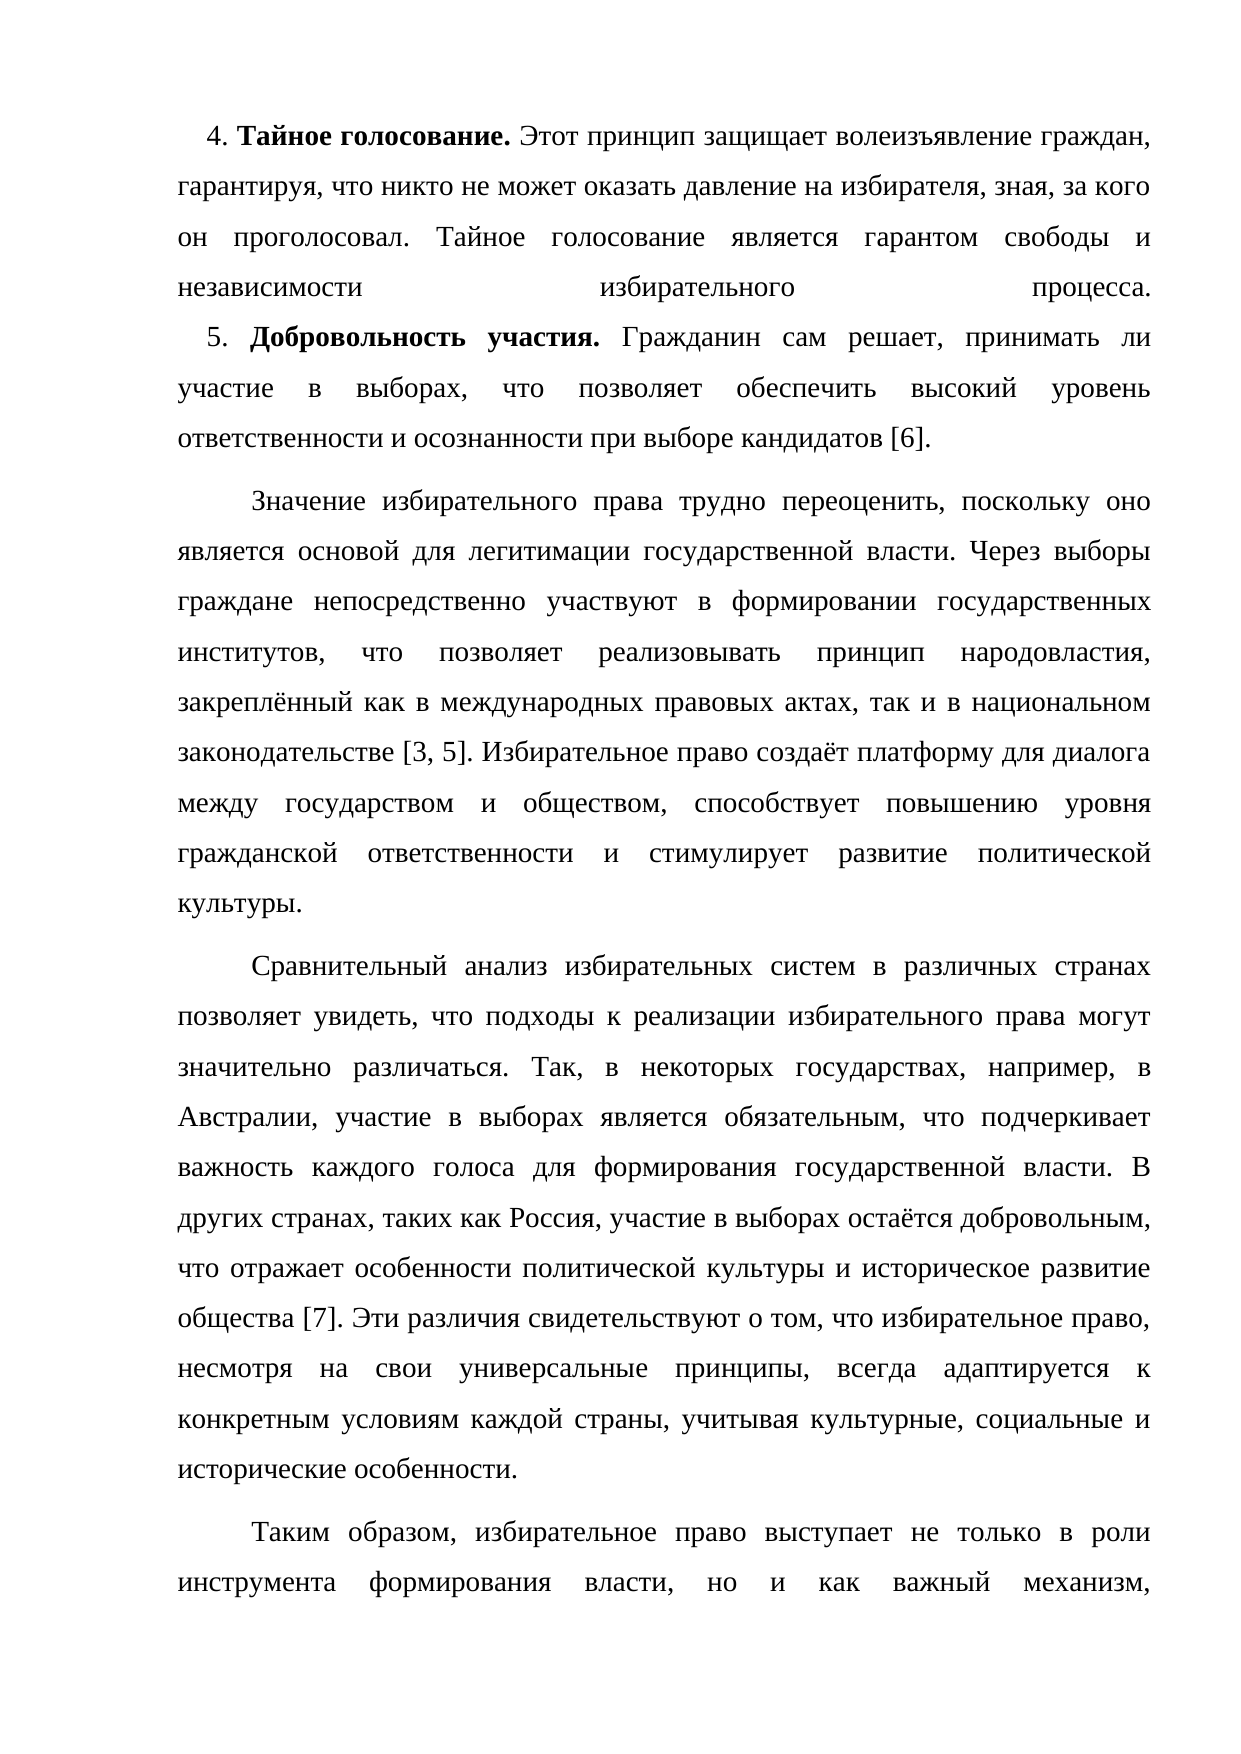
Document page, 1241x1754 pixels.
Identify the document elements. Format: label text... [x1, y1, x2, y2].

text 4. Тайное голосование. Этот принцип защищает волеизъявление граждан, гарантируя, что никто не может оказать давление на избирателя, зная, за кого он проголосовал. Тайное голосование является гарантом свободы и независимости избирательного процесса. 5. Добровольность участия. Гражданин сам решает, принимать ли участие в выборах, что позволяет обеспечить высокий уровень ответственности и осознанности при выборе кандидатов [6]. [177, 118, 1152, 453]
text Сравнительный анализ избирательных систем в различных странах позволяет увидеть, что подходы к реализации избирательного права могут значительно различаться. Так, в некоторых государствах, например, в Австралии, участие в выборах является обязательным, что подчеркивает важность каждого голоса для формирования государственной власти. В других странах, таких как Россия, участие в выборах остаётся добровольным, что отражает особенности политической культуры и историческое развитие общества [7]. Эти различия свидетельствуют о том, что избирательное право, несмотря на свои универсальные принципы, всегда адаптируется к конкретным условиям каждой страны, учитывая культурные, социальные и исторические особенности. [177, 948, 1152, 1485]
text Таким образом, избирательное право выступает не только в роли инструмента формирования власти, но и как важный механизм, [177, 1514, 1152, 1598]
text Значение избирательного права трудно переоценить, поскольку оно является основой для легитимации государственной власти. Через выборы граждане непосредственно участвуют в формировании государственных институтов, что позволяет реализовывать принцип народовластия, закреплённый как в международных правовых актах, так и в национальном законодательстве [3, 5]. Избирательное право создаёт платформу для диалога между государством и обществом, способствует повышению уровня гражданской ответственности и стимулирует развитие политической культуры. [177, 483, 1152, 919]
